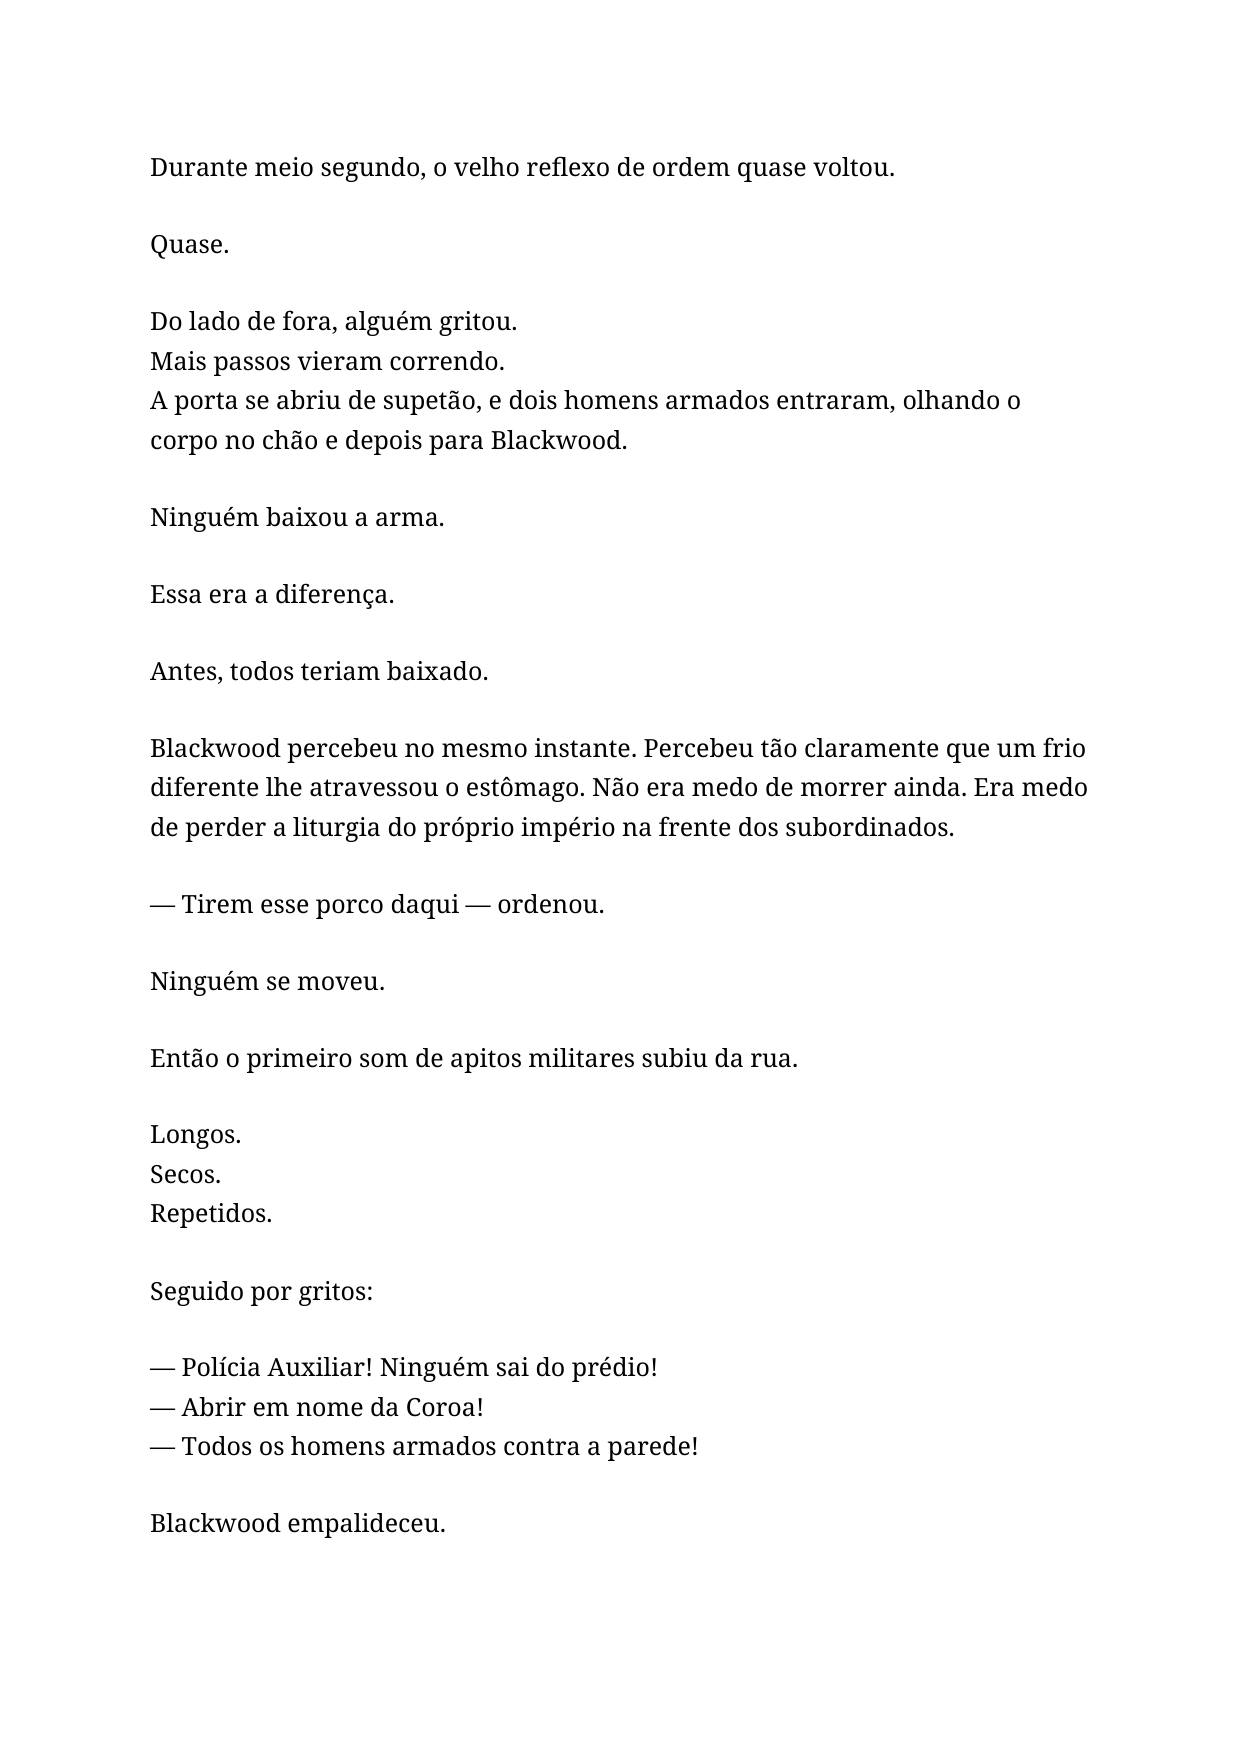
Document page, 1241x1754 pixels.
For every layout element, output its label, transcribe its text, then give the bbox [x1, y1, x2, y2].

text Durante meio segundo, o velho reflexo de ordem quase voltou. [150, 150, 1090, 184]
text Ninguém se moveu. [150, 963, 1090, 997]
text Quase. [150, 227, 1090, 261]
text Seguido por gritos: [150, 1273, 1090, 1307]
text Antes, todos teriam baixado. [150, 653, 1090, 687]
text Blackwood empalideceu. [150, 1506, 1090, 1540]
text Do lado de fora, alguém gritou. Mais passos vieram correndo. A porta se abriu de supetão, e dois homens armados entraram, olhando o corpo no chão e depois para Blackwood. [150, 304, 1090, 456]
text — Polícia Auxiliar! Ninguém sai do prédio! — Abrir em nome da Coroa! — Todos os homens armados contra a parede! [150, 1350, 1090, 1463]
text Ninguém baixou a arma. [150, 499, 1090, 533]
text Blackwood percebeu no mesmo instante. Percebeu tão claramente que um frio diferente lhe atravessou o estômago. Não era medo de morrer ainda. Era medo de perder a liturgia do próprio império na frente dos subordinados. [150, 730, 1090, 843]
text Longos. Secos. Repetidos. [150, 1117, 1090, 1230]
text Essa era a diferença. [150, 576, 1090, 610]
text — Tirem esse porco daqui — ordenou. [150, 886, 1090, 920]
text Então o primeiro som de apitos militares subiu da rua. [150, 1040, 1090, 1074]
